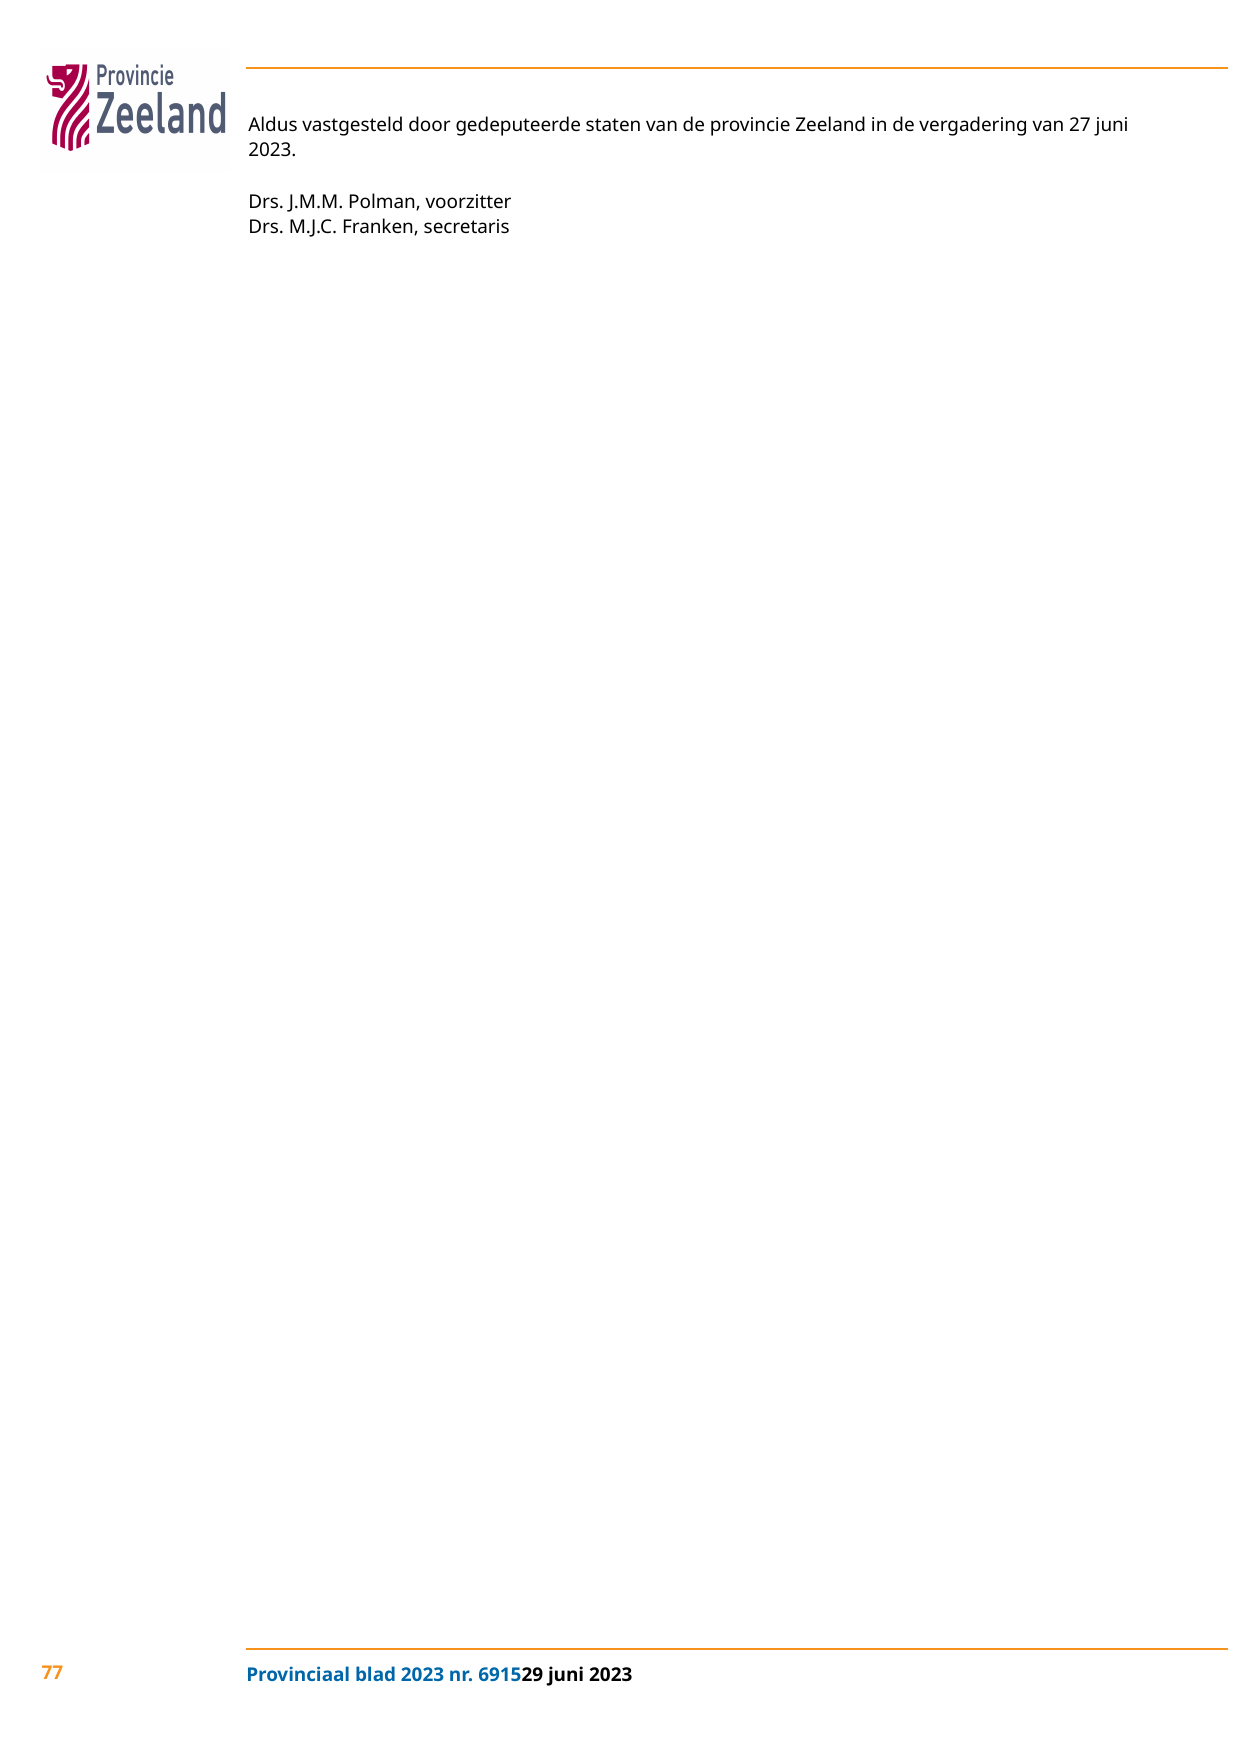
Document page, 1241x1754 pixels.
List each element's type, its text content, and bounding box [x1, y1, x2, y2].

text Drs. J.M.M. Polman, voorzitter [248, 188, 1152, 214]
picture [41, 47, 231, 172]
text Drs. M.J.C. Franken, secretaris [248, 214, 1152, 239]
text Aldus vastgesteld door gedeputeerde staten van de provincie Zeeland in de vergadering van 27 juni 2023. [248, 111, 1152, 162]
